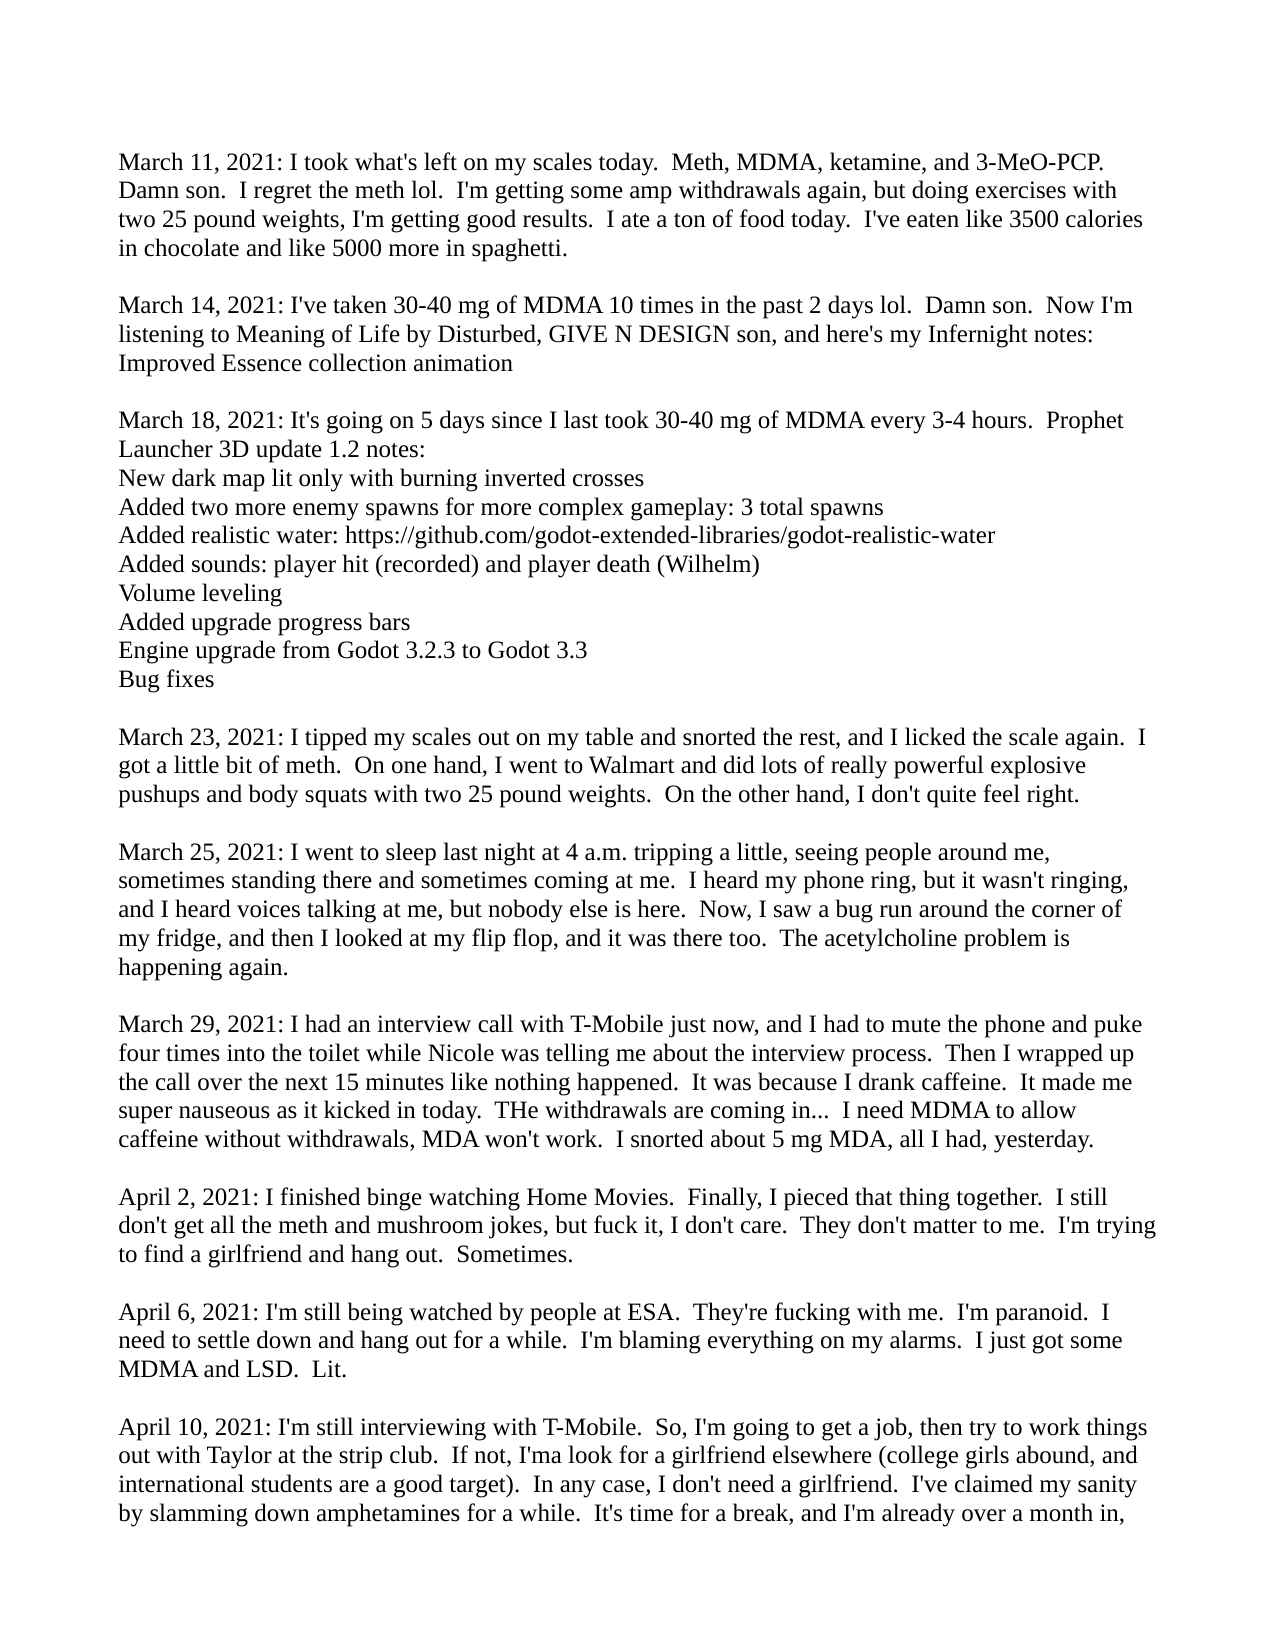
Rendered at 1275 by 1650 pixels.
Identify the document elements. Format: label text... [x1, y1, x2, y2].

text Added upgrade progress bars [118, 607, 1157, 636]
text March 23, 2021: I tipped my scales out on my table and snorted the rest, and I licked the scale again. I got a little bit of meth. On one hand, I went to Walmart and did lots of really powerful explosive pushups and body squats with two 25 pound weights. On the other hand, I don't quite feel right. [118, 722, 1157, 808]
text April 6, 2021: I'm still being watched by people at ESA. They're fucking with me. I'm paranoid. I need to settle down and hang out for a while. I'm blaming everything on my alarms. I just got some MDMA and LSD. Lit. [118, 1297, 1157, 1383]
text March 11, 2021: I took what's left on my scales today. Meth, MDMA, ketamine, and 3-MeO-PCP. Damn son. I regret the meth lol. I'm getting some amp withdrawals again, but doing exercises with two 25 pound weights, I'm getting good results. I ate a ton of food today. I've eaten like 3500 calories in chocolate and like 5000 more in spaghetti. [118, 147, 1157, 262]
text Added two more enemy spawns for more complex gameplay: 3 total spawns [118, 492, 1157, 521]
text New dark map lit only with burning inverted crosses [118, 463, 1157, 492]
text Bug fixes [118, 664, 1157, 693]
text Volume leveling [118, 578, 1157, 607]
text April 10, 2021: I'm still interviewing with T-Mobile. So, I'm going to get a job, then try to work things out with Taylor at the strip club. If not, I'ma look for a girlfriend elsewhere (college girls abound, and international students are a good target). In any case, I don't need a girlfriend. I've claimed my sanity by slamming down amphetamines for a while. It's time for a break, and I'm already over a month in, [118, 1412, 1157, 1527]
text March 25, 2021: I went to sleep last night at 4 a.m. tripping a little, seeing people around me, sometimes standing there and sometimes coming at me. I heard my phone ring, but it wasn't ringing, and I heard voices talking at me, but nobody else is here. Now, I saw a bug run around the corner of my fridge, and then I looked at my flip flop, and it was there too. The acetylcholine problem is happening again. [118, 837, 1157, 981]
text March 14, 2021: I've taken 30-40 mg of MDMA 10 times in the past 2 days lol. Damn son. Now I'm listening to Meaning of Life by Disturbed, GIVE N DESIGN son, and here's my Infernight notes: [118, 291, 1157, 348]
text March 18, 2021: It's going on 5 days since I last took 30-40 mg of MDMA every 3-4 hours. Prophet Launcher 3D update 1.2 notes: [118, 406, 1157, 463]
text Engine upgrade from Godot 3.2.3 to Godot 3.3 [118, 636, 1157, 664]
text March 29, 2021: I had an interview call with T-Mobile just now, and I had to mute the phone and puke four times into the toilet while Nicole was telling me about the interview process. Then I wrapped up the call over the next 15 minutes like nothing happened. It was because I drank caffeine. It made me super nauseous as it kicked in today. THe withdrawals are coming in... I need MDMA to allow caffeine without withdrawals, MDA won't work. I snorted about 5 mg MDA, all I had, yesterday. [118, 1009, 1157, 1153]
text Added sounds: player hit (recorded) and player death (Wilhelm) [118, 549, 1157, 578]
text Added realistic water: https://github.com/godot-extended-libraries/godot-realistic-water [118, 521, 1157, 549]
text Improved Essence collection animation [118, 348, 1157, 377]
text April 2, 2021: I finished binge watching Home Movies. Finally, I pieced that thing together. I still don't get all the meth and mushroom jokes, but fuck it, I don't care. They don't matter to me. I'm trying to find a girlfriend and hang out. Sometimes. [118, 1182, 1157, 1268]
